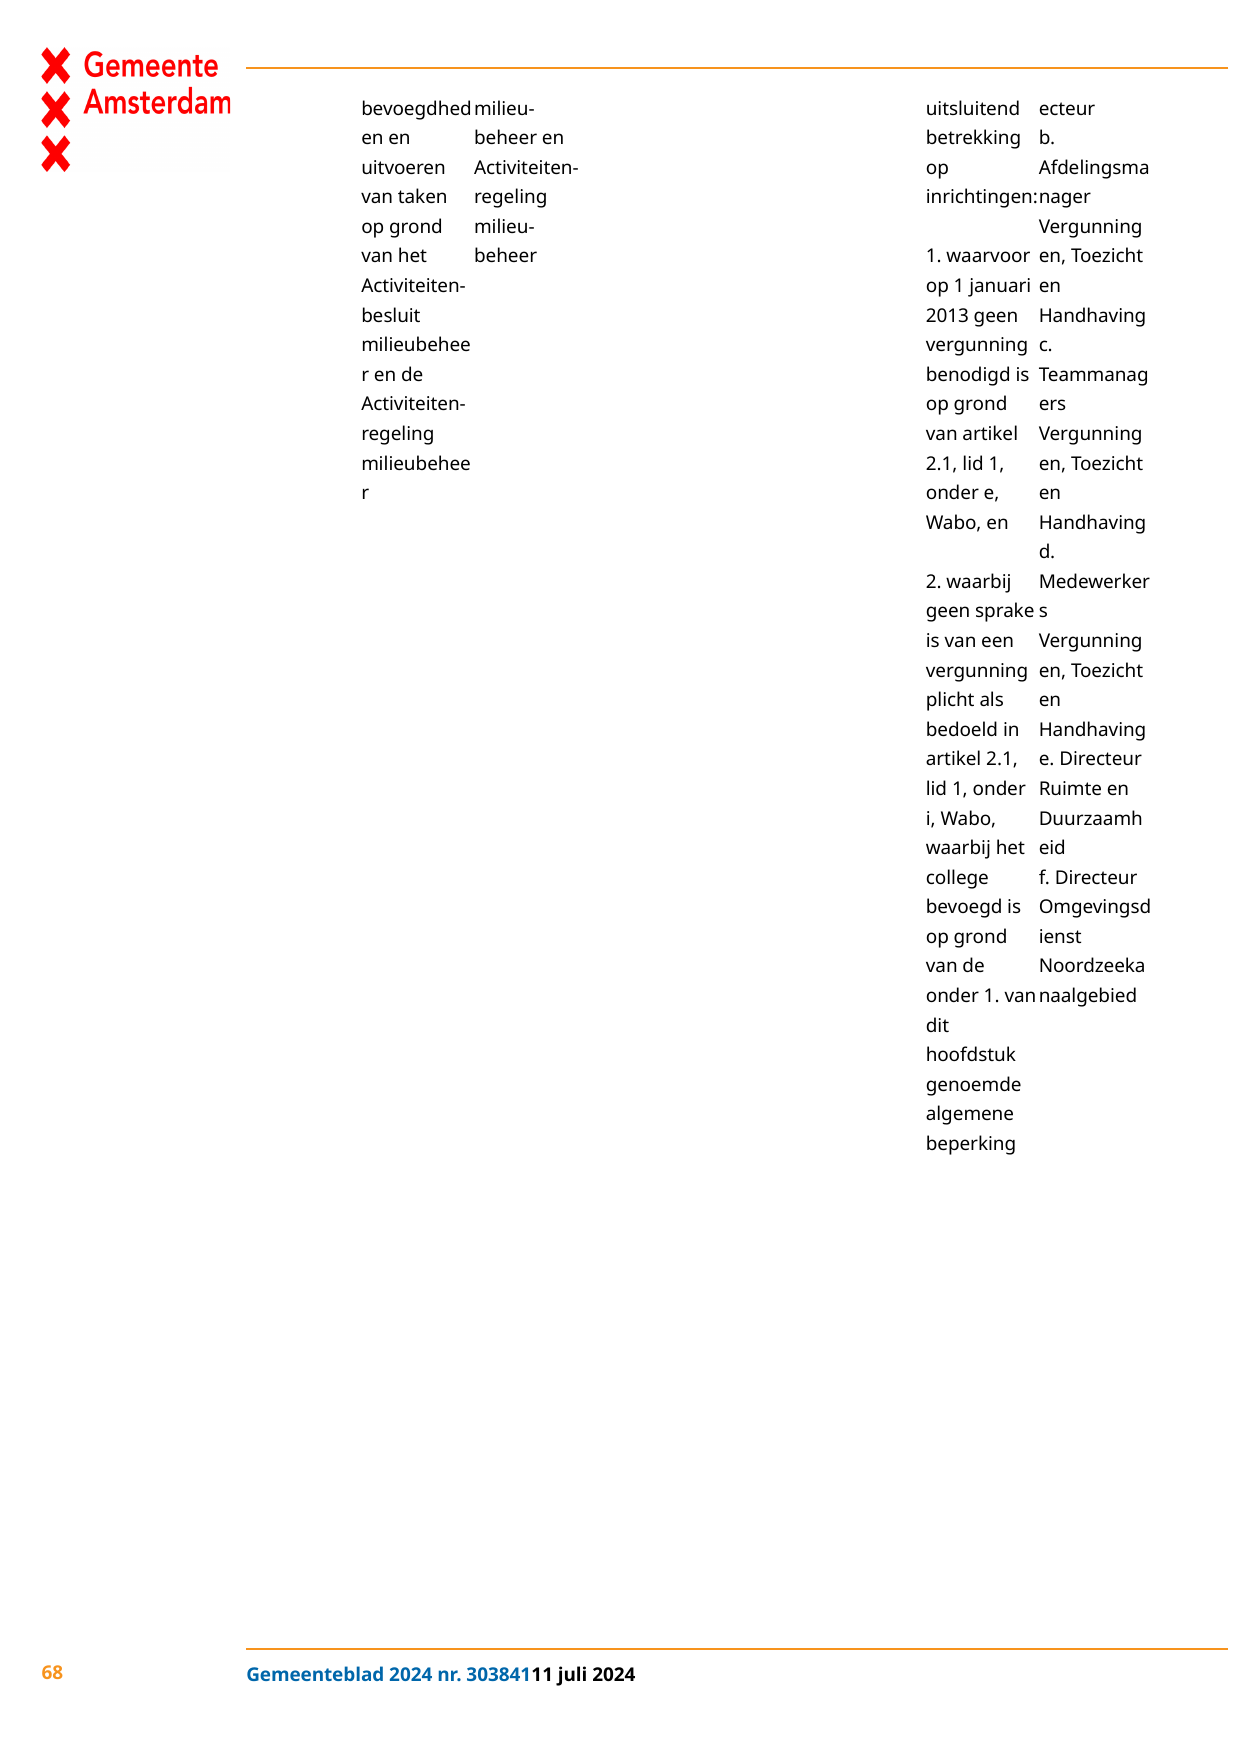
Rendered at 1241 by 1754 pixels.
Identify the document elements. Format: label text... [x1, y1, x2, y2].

table_cell uitsluitend betrekking op inrichtingen: 1. waarvoor op 1 januari 2013 geen vergunning benodigd is op grond van artikel 2.1, lid 1, onder e, Wabo, en 2. waarbij geen sprake is van een vergunningplicht als bedoeld in artikel 2.1, lid 1, onder i, Wabo, waarbij het college bevoegd is op grond van de onder 1. van dit hoofdstuk genoemde algemene beperking [926, 95, 1038, 1156]
table_cell [587, 95, 700, 1156]
table_cell [700, 95, 813, 1156]
table_cell [248, 95, 361, 1156]
table_cell [813, 95, 926, 1156]
table_cell bevoegdheden en uitvoeren van taken op grond van het Activiteiten-besluit milieubeheer en de Activiteiten-regeling milieubeheer [361, 95, 474, 1156]
picture [41, 47, 231, 172]
table_cell ecteur b. Afdelingsmanager Vergunningen, Toezicht en Handhaving c. Teammanagers Vergunningen, Toezicht en Handhaving d. Medewerkers Vergunningen, Toezicht en Handhaving e. Directeur Ruimte en Duurzaamheid f. Directeur Omgevingsdienst Noordzeekanaalgebied [1039, 95, 1152, 1156]
table_cell milieu-beheer en Activiteiten-regeling milieu-beheer [474, 95, 587, 1156]
